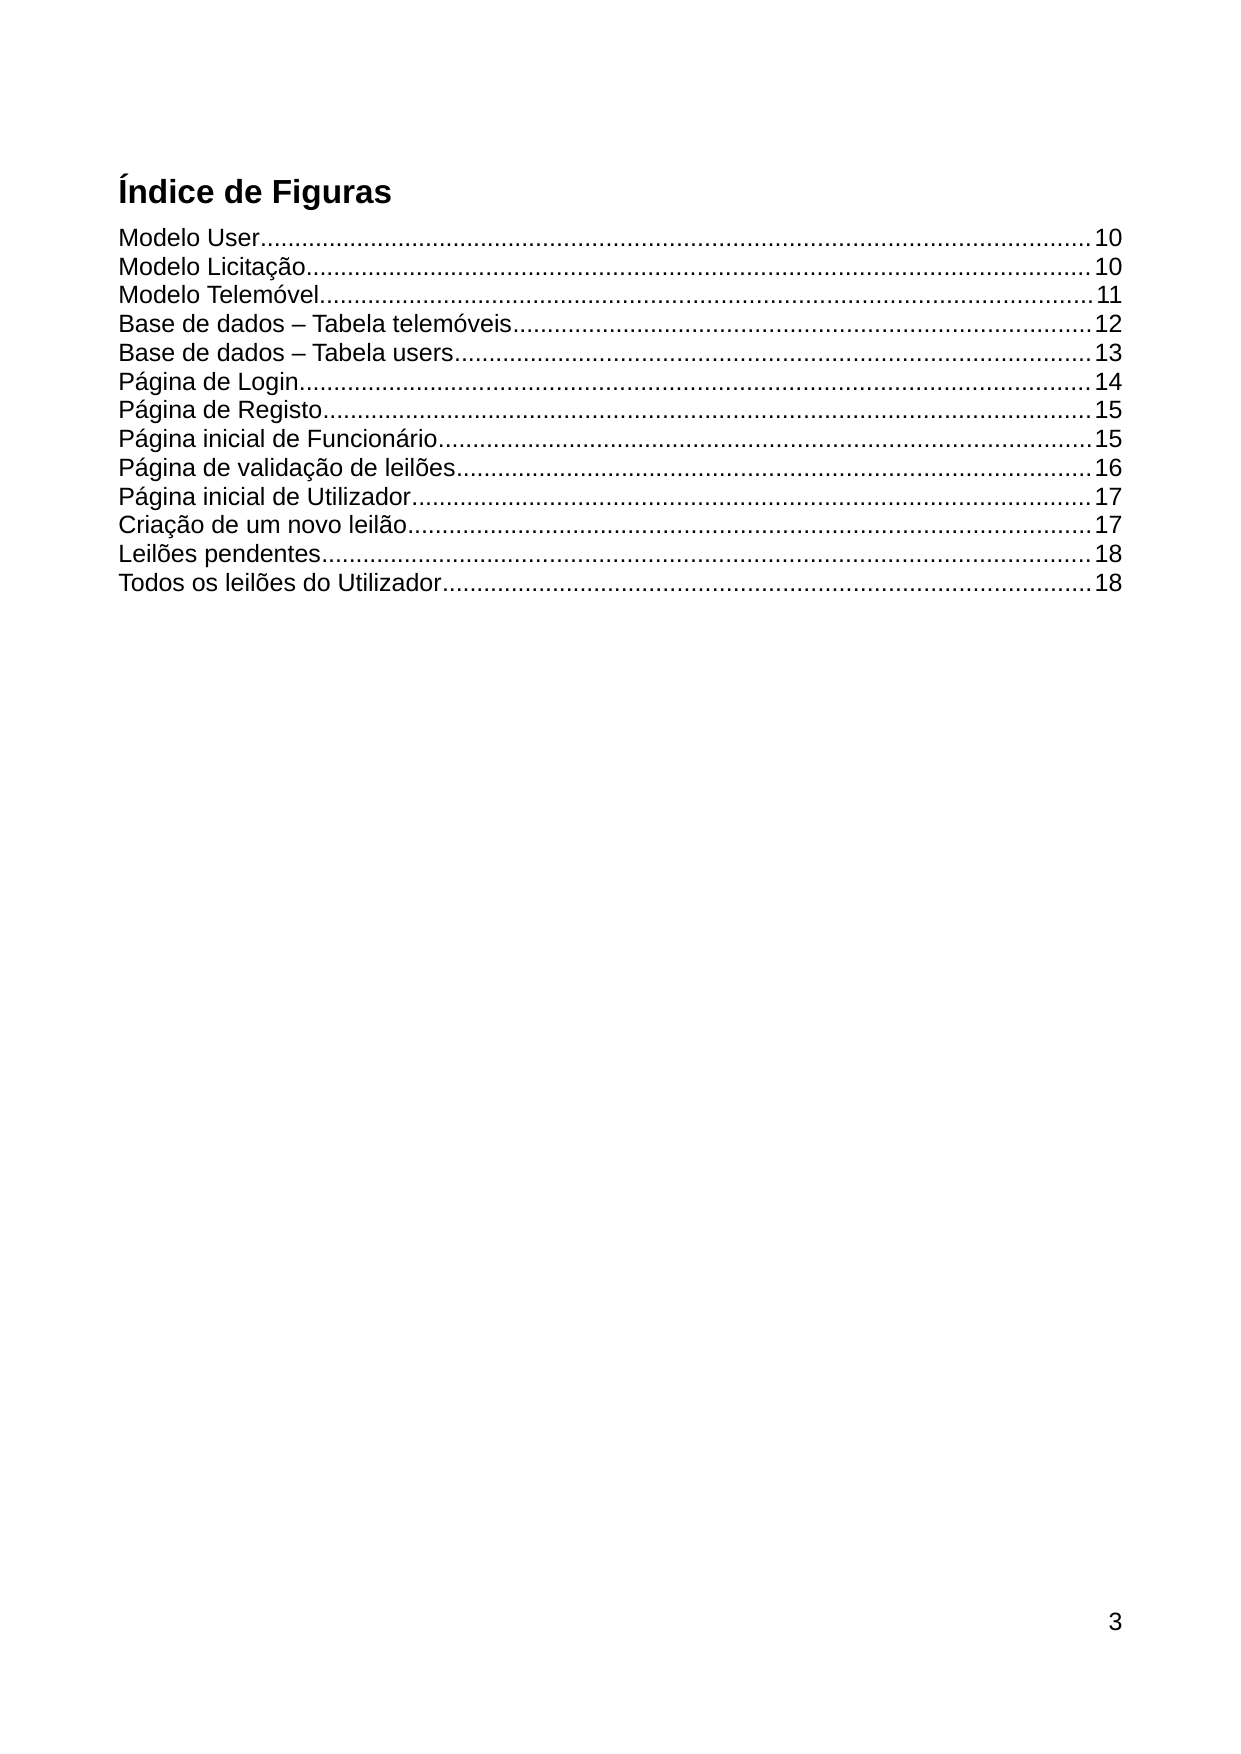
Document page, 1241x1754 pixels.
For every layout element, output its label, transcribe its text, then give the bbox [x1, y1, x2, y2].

text Base de dados – Tabela users 13 [118, 338, 1122, 367]
text Página de Registo 15 [118, 395, 1122, 424]
text Todos os leilões do Utilizador 18 [118, 568, 1122, 597]
subtitle Índice de Figuras [118, 172, 1122, 210]
text Leilões pendentes 18 [118, 539, 1122, 568]
text Modelo Licitação 10 [118, 252, 1122, 280]
text Página inicial de Utilizador 17 [118, 482, 1122, 510]
text Página inicial de Funcionário 15 [118, 424, 1122, 453]
text Base de dados – Tabela telemóveis 12 [118, 309, 1122, 338]
text Modelo User 10 [118, 223, 1122, 252]
text Página de Login 14 [118, 367, 1122, 395]
text Página de validação de leilões 16 [118, 453, 1122, 482]
text Criação de um novo leilão 17 [118, 510, 1122, 539]
text Modelo Telemóvel 11 [118, 280, 1122, 309]
